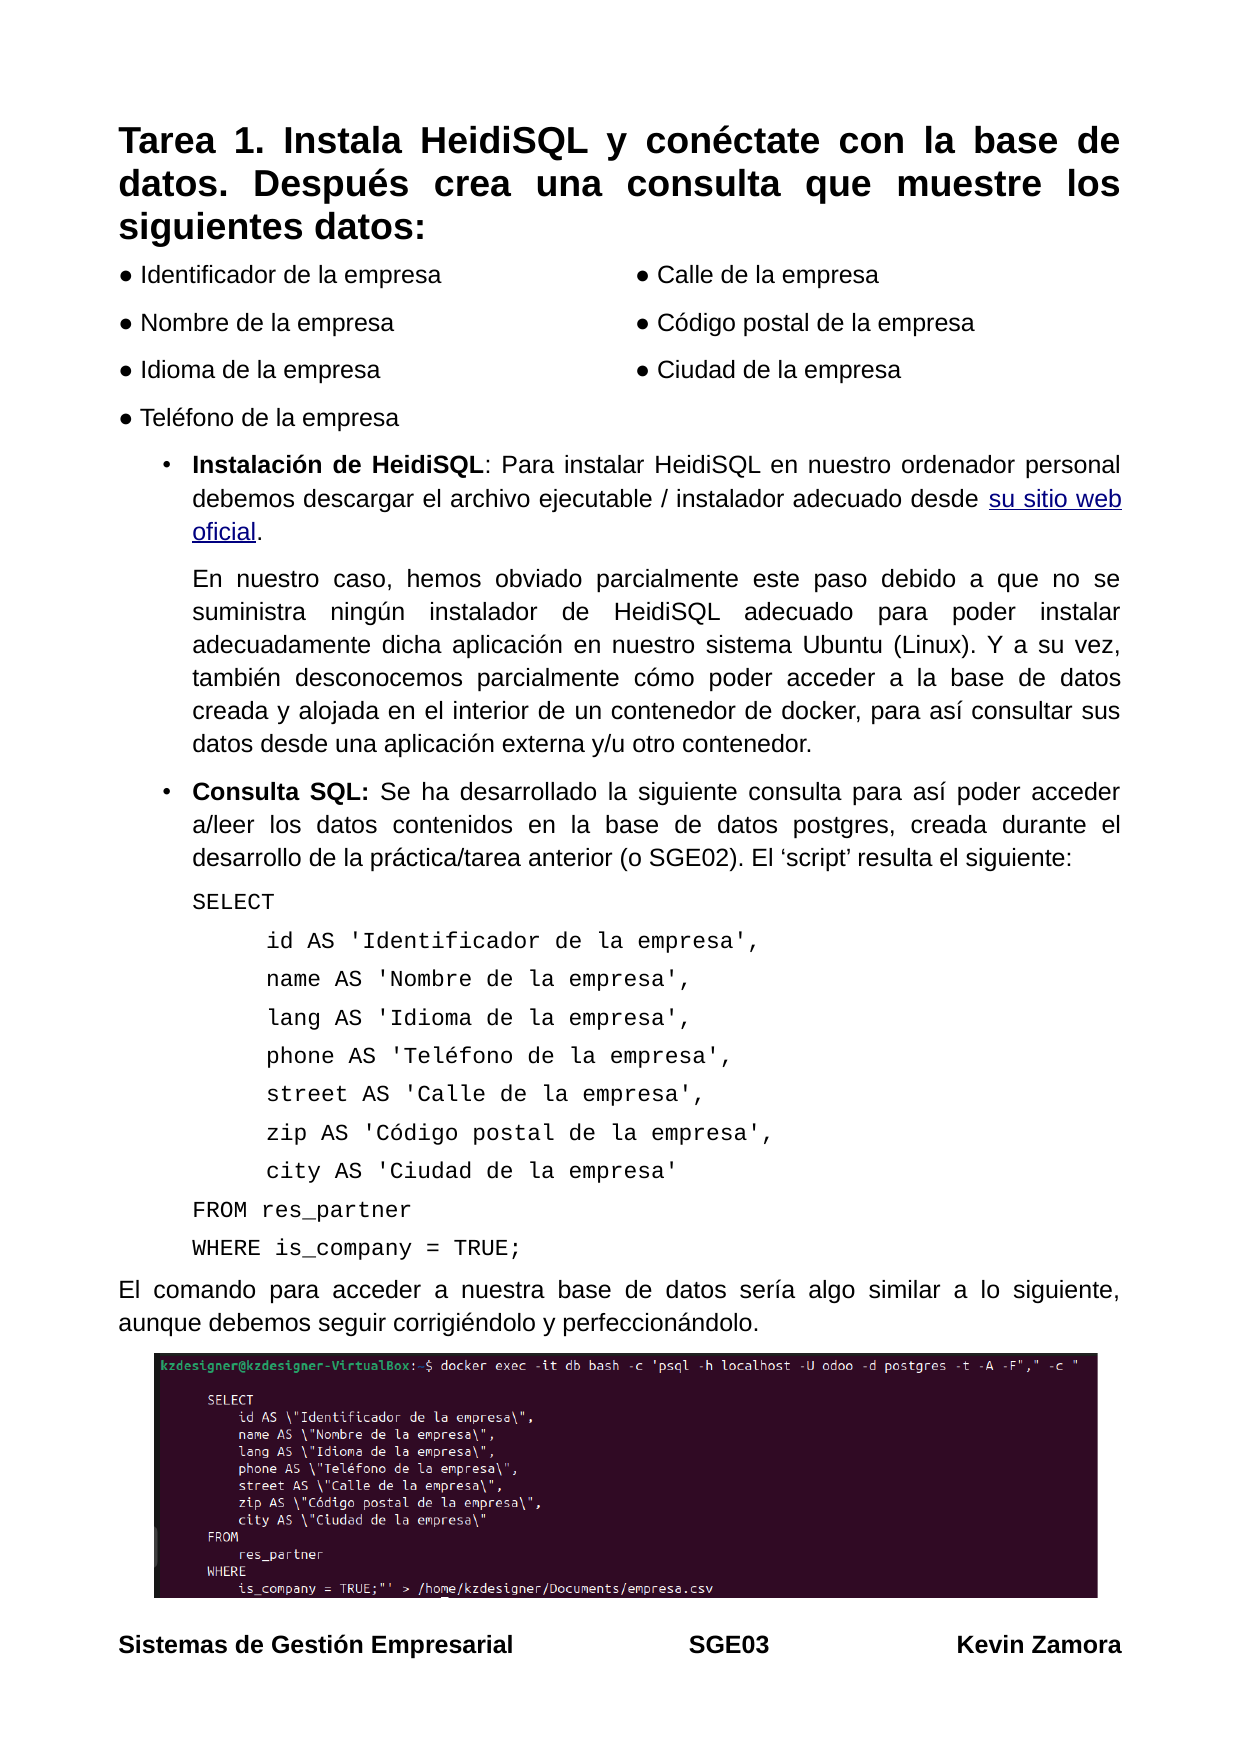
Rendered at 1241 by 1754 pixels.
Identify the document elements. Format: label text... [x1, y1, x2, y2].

list Consulta SQL: Se ha desarrollado la siguiente consulta para así poder acceder a/leer los datos contenidos en la base de datos postgres, creada durante el desarrollo de la práctica/tarea anterior (o SGE02). El ‘script’ resulta el siguiente: [162, 777, 1122, 872]
list street AS 'Calle de la empresa', [236, 1083, 1122, 1109]
text ● Teléfono de la empresa [118, 403, 605, 432]
subtitle Tarea 1. Instala HeidiSQL y conéctate con la base de datos. Después crea una consulta que muestre los siguientes datos: [118, 118, 1122, 247]
list phone AS 'Teléfono de la empresa', [236, 1044, 1122, 1070]
text El comando para acceder a nuestra base de datos sería algo similar a lo siguiente, aunque debemos seguir corrigiéndolo y perfeccionándolo. [118, 1275, 1122, 1337]
text ● Identificador de la empresa [118, 260, 605, 289]
list SELECT [162, 891, 1122, 917]
list FROM res_partner [162, 1198, 1122, 1224]
list lang AS 'Idioma de la empresa', [236, 1006, 1122, 1032]
list id AS 'Identificador de la empresa', [236, 929, 1122, 955]
text ● Calle de la empresa [635, 260, 1122, 289]
picture [154, 1353, 1098, 1473]
text ● Código postal de la empresa [635, 308, 1122, 336]
list city AS 'Ciudad de la empresa' [236, 1160, 1122, 1186]
list WHERE is_company = TRUE; [162, 1237, 1122, 1262]
list name AS 'Nombre de la empresa', [236, 967, 1122, 993]
text ● Idioma de la empresa [118, 355, 605, 384]
list zip AS 'Código postal de la empresa', [236, 1121, 1122, 1147]
text ● Nombre de la empresa [118, 308, 605, 336]
list Instalación de HeidiSQL: Para instalar HeidiSQL en nuestro ordenador personal debemos descargar el archivo ejecutable / instalador adecuado desde su sitio web oficial. [162, 450, 1122, 545]
text ● Ciudad de la empresa [635, 355, 1122, 384]
list En nuestro caso, hemos obviado parcialmente este paso debido a que no se suministra ningún instalador de HeidiSQL adecuado para poder instalar adecuadamente dicha aplicación en nuestro sistema Ubuntu (Linux). Y a su vez, también desconocemos parcialmente cómo poder acceder a la base de datos creada y alojada en el interior de un contenedor de docker, para así consultar sus datos desde una aplicación externa y/u otro contenedor. [162, 564, 1122, 758]
